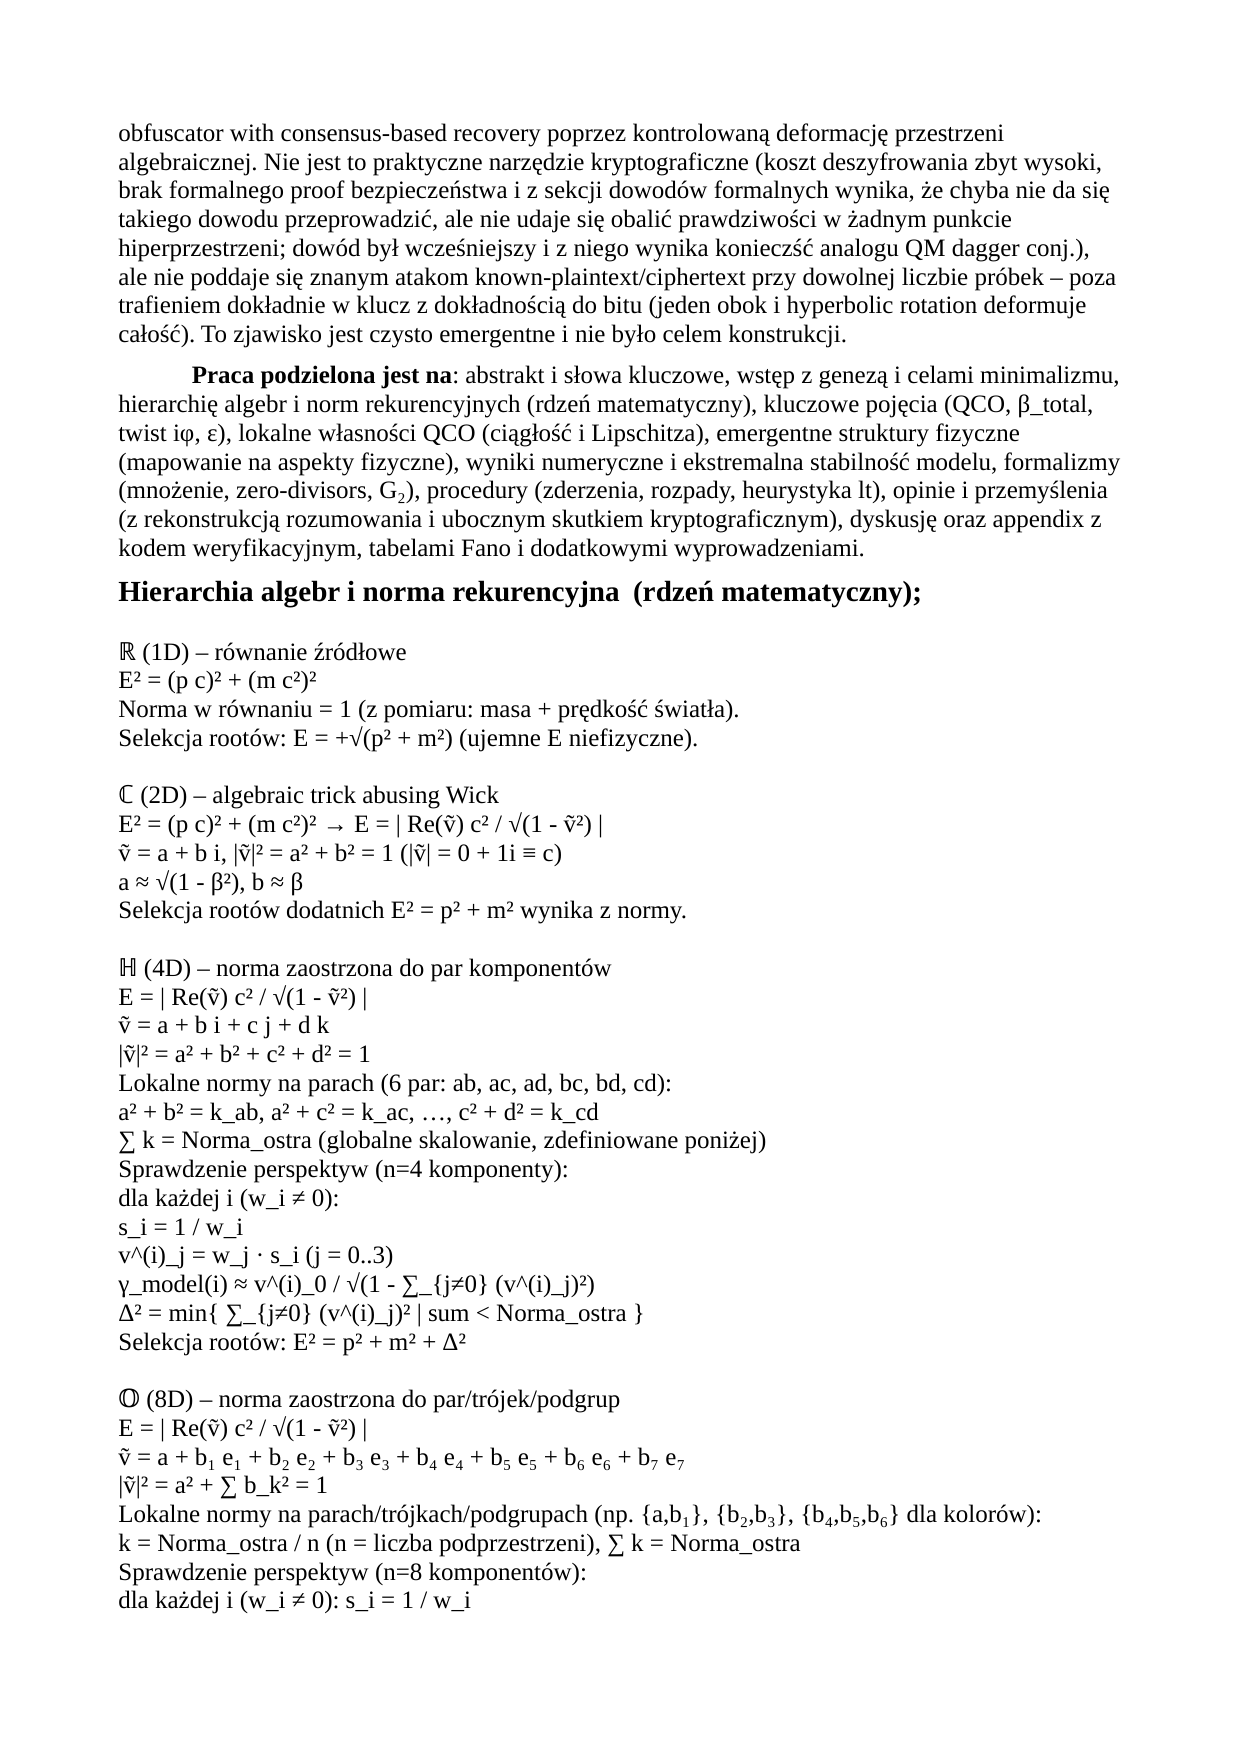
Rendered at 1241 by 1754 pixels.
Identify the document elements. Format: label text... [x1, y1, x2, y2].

text ℝ (1D) – równanie źródłowe E² = (p c)² + (m c²)² Norma w równaniu = 1 (z pomiaru: masa + prędkość światła). Selekcja rootów: E = +√(p² + m²) (ujemne E niefizyczne). [118, 637, 1122, 752]
text obfuscator with consensus-based recovery poprzez kontrolowaną deformację przestrzeni algebraicznej. Nie jest to praktyczne narzędzie kryptograficzne (koszt deszyfrowania zbyt wysoki, brak formalnego proof bezpieczeństwa i z sekcji dowodów formalnych wynika, że chyba nie da się takiego dowodu przeprowadzić, ale nie udaje się obalić prawdziwości w żadnym punkcie hiperprzestrzeni; dowód był wcześniejszy i z niego wynika konieczść analogu QM dagger conj.), ale nie poddaje się znanym atakom known-plaintext/ciphertext przy dowolnej liczbie próbek – poza trafieniem dokładnie w klucz z dokładnością do bitu (jeden obok i hyperbolic rotation deformuje całość). To zjawisko jest czysto emergentne i nie było celem konstrukcji. [118, 118, 1122, 348]
text Praca podzielona jest na: abstrakt i słowa kluczowe, wstęp z genezą i celami minimalizmu, hierarchię algebr i norm rekurencyjnych (rdzeń matematyczny), kluczowe pojęcia (QCO, β_total, twist iφ, ε), lokalne własności QCO (ciągłość i Lipschitza), emergentne struktury fizyczne (mapowanie na aspekty fizyczne), wyniki numeryczne i ekstremalna stabilność modelu, formalizmy (mnożenie, zero-divisors, G₂), procedury (zderzenia, rozpady, heurystyka lt), opinie i przemyślenia (z rekonstrukcją rozumowania i ubocznym skutkiem kryptograficznym), dyskusję oraz appendix z kodem weryfikacyjnym, tabelami Fano i dodatkowymi wyprowadzeniami. [118, 361, 1122, 562]
text ℂ (2D) – algebraic trick abusing Wick E² = (p c)² + (m c²)² → E = | Re(ṽ) c² / √(1 - ṽ²) | ṽ = a + b i, |ṽ|² = a² + b² = 1 (|ṽ| = 0 + 1i ≡ c) a ≈ √(1 - β²), b ≈ β Selekcja rootów dodatnich E² = p² + m² wynika z normy. ℍ (4D) – norma zaostrzona do par komponentów E = | Re(ṽ) c² / √(1 - ṽ²) | ṽ = a + b i + c j + d k |ṽ|² = a² + b² + c² + d² = 1 Lokalne normy na parach (6 par: ab, ac, ad, bc, bd, cd): a² + b² = k_ab, a² + c² = k_ac, …, c² + d² = k_cd ∑ k = Norma_ostra (globalne skalowanie, zdefiniowane poniżej) Sprawdzenie perspektyw (n=4 komponenty): dla każdej i (w_i ≠ 0): s_i = 1 / w_i v^(i)_j = w_j · s_i (j = 0..3) γ_model(i) ≈ v^(i)_0 / √(1 - ∑_{j≠0} (v^(i)_j)²) Δ² = min{ ∑_{j≠0} (v^(i)_j)² | sum < Norma_ostra } Selekcja rootów: E² = p² + m² + Δ² 𝕆 (8D) – norma zaostrzona do par/trójek/podgrup E = | Re(ṽ) c² / √(1 - ṽ²) | ṽ = a + b₁ e₁ + b₂ e₂ + b₃ e₃ + b₄ e₄ + b₅ e₅ + b₆ e₆ + b₇ e₇ |ṽ|² = a² + ∑ b_k² = 1 Lokalne normy na parach/trójkach/podgrupach (np. {a,b₁}, {b₂,b₃}, {b₄,b₅,b₆} dla kolorów): k = Norma_ostra / n (n = liczba podprzestrzeni), ∑ k = Norma_ostra Sprawdzenie perspektyw (n=8 komponentów): dla każdej i (w_i ≠ 0): s_i = 1 / w_i [118, 752, 1122, 1614]
text Hierarchia algebr i norma rekurencyjna (rdzeń matematyczny); [118, 574, 1122, 608]
